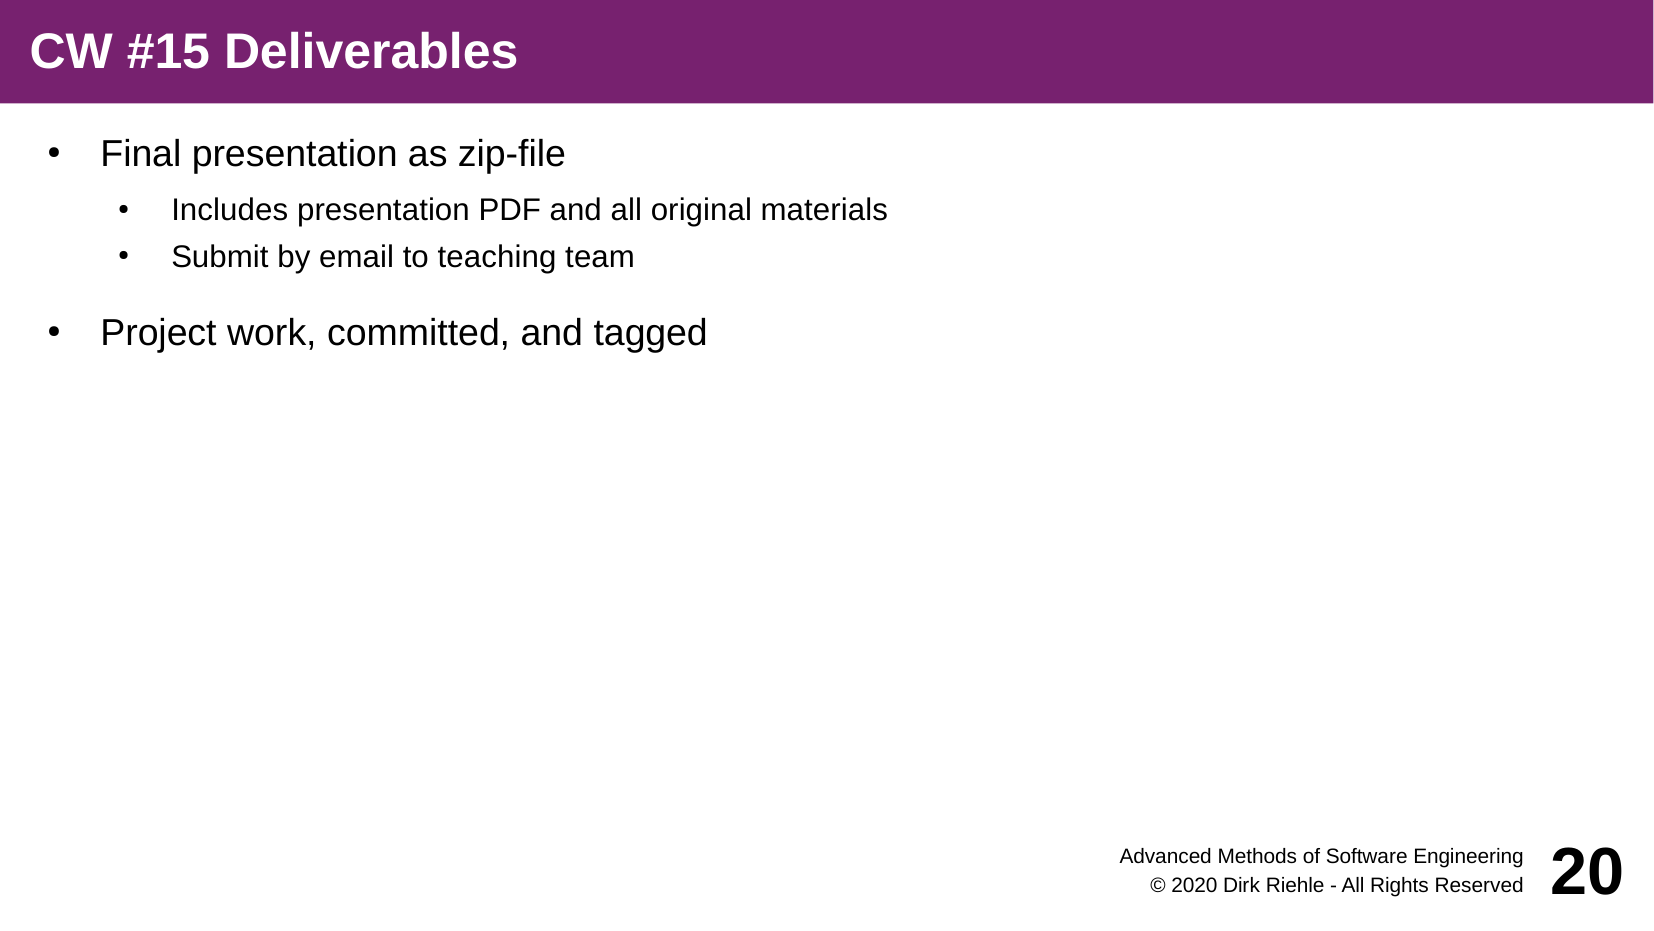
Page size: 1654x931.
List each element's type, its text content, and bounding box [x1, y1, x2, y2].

title CW #15 Deliverables [0, 0, 1654, 104]
list Final presentation as zip-file Includes presentation PDF and all original materials Submit by email to teaching team Project work, committed, and tagged [29, 132, 1625, 798]
